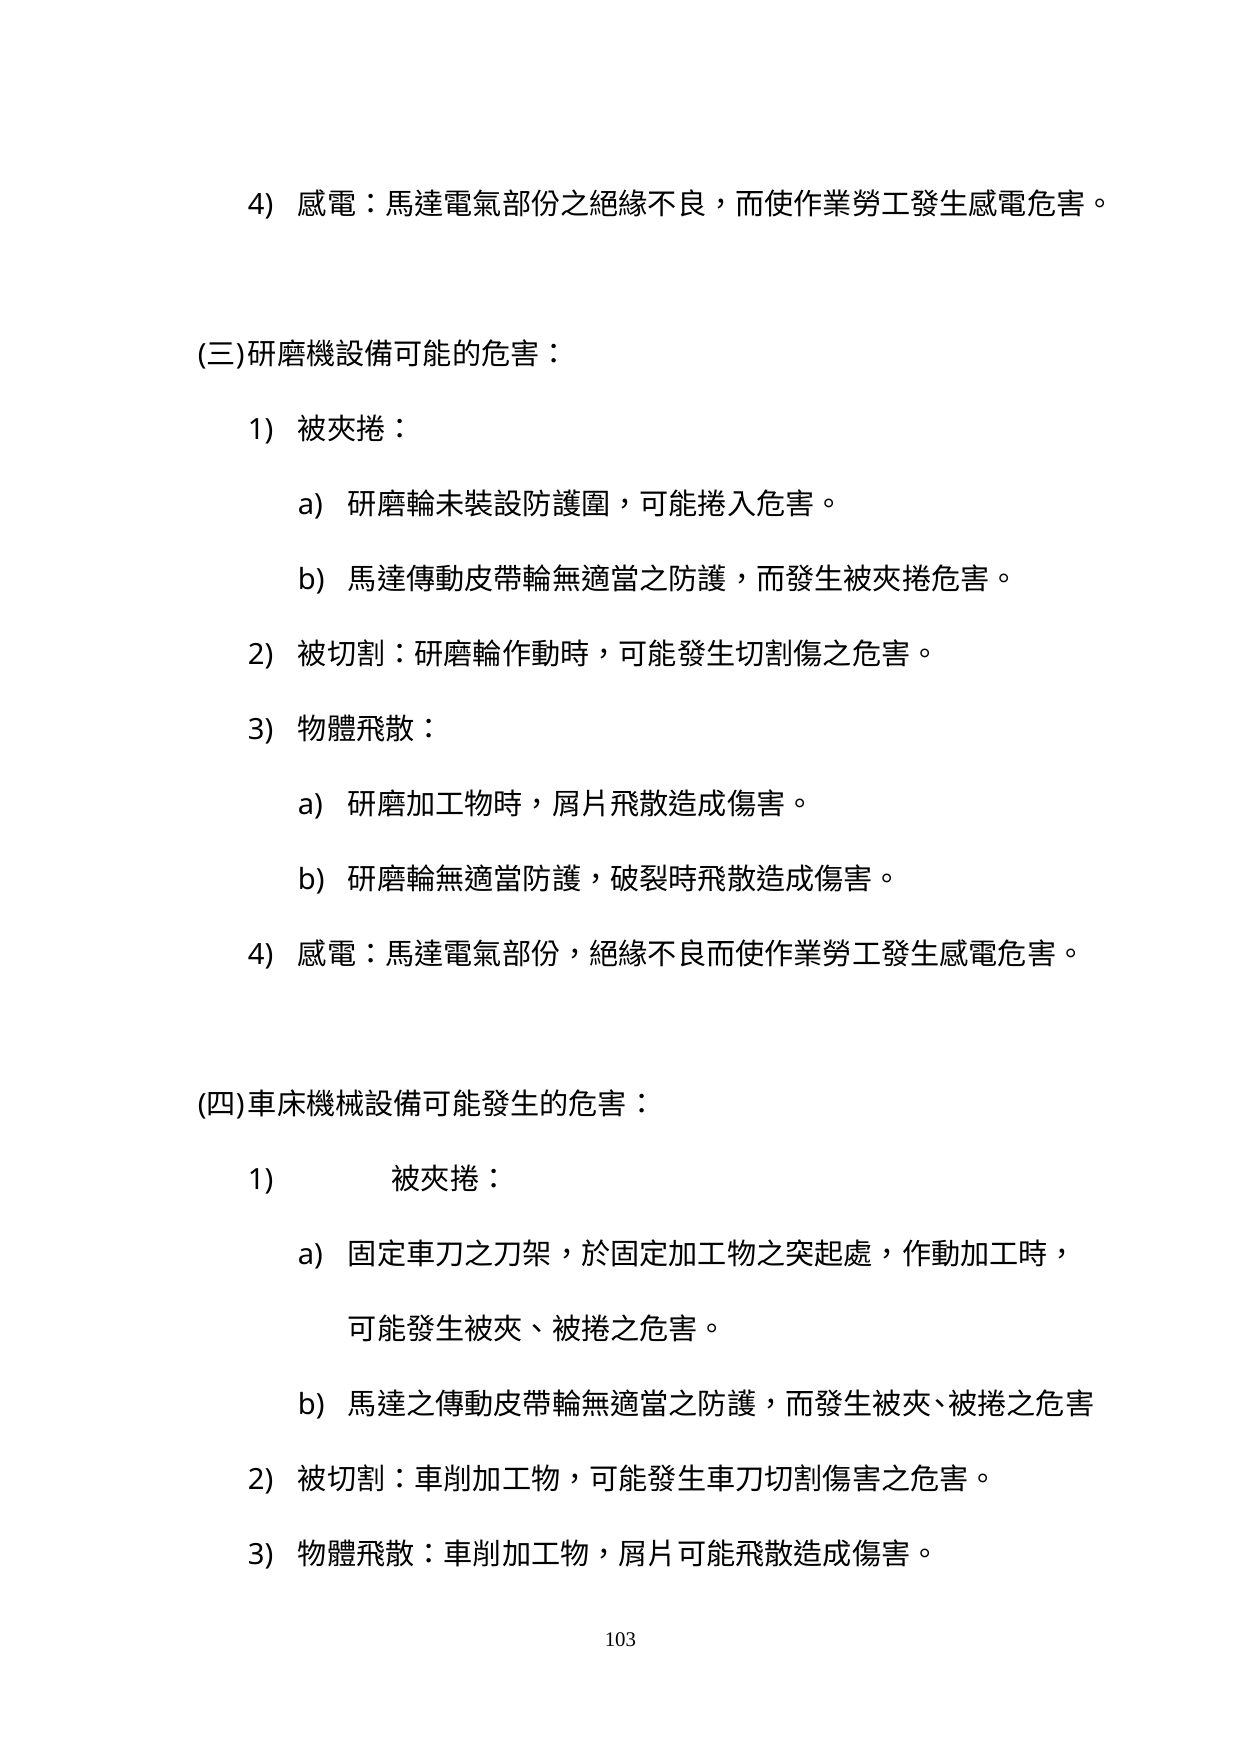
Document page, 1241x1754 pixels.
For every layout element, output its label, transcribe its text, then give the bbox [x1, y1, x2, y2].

list 感電：馬達電氣部份之絕緣不良，而使作業勞工發生感電危害。 [248, 164, 1092, 239]
list 被夾捲： [248, 389, 1092, 464]
list 物體飛散： [248, 689, 1092, 764]
list 車床機械設備可能發生的危害： [198, 1064, 1092, 1139]
list 研磨機設備可能的危害： [198, 314, 1092, 389]
list 研磨輪未裝設防護圍，可能捲入危害。 [298, 464, 1092, 539]
list 被切割：車削加工物，可能發生車刀切割傷害之危害。 [248, 1439, 1092, 1514]
list 感電：馬達電氣部份，絕緣不良而使作業勞工發生感電危害。 [248, 914, 1092, 989]
list 研磨輪無適當防護，破裂時飛散造成傷害。 [298, 839, 1092, 914]
list 固定車刀之刀架，於固定加工物之突起處，作動加工時，可能發生被夾、被捲之危害。 [298, 1214, 1092, 1364]
list 研磨加工物時，屑片飛散造成傷害。 [298, 764, 1092, 839]
list 馬達之傳動皮帶輪無適當之防護，而發生被夾、被捲之危害。 [298, 1364, 1092, 1439]
list 被夾捲： [248, 1139, 1092, 1214]
list 物體飛散：車削加工物，屑片可能飛散造成傷害。 [248, 1514, 1092, 1589]
list 馬達傳動皮帶輪無適當之防護，而發生被夾捲危害。 [298, 539, 1092, 614]
list 被切割：研磨輪作動時，可能發生切割傷之危害。 [248, 614, 1092, 689]
